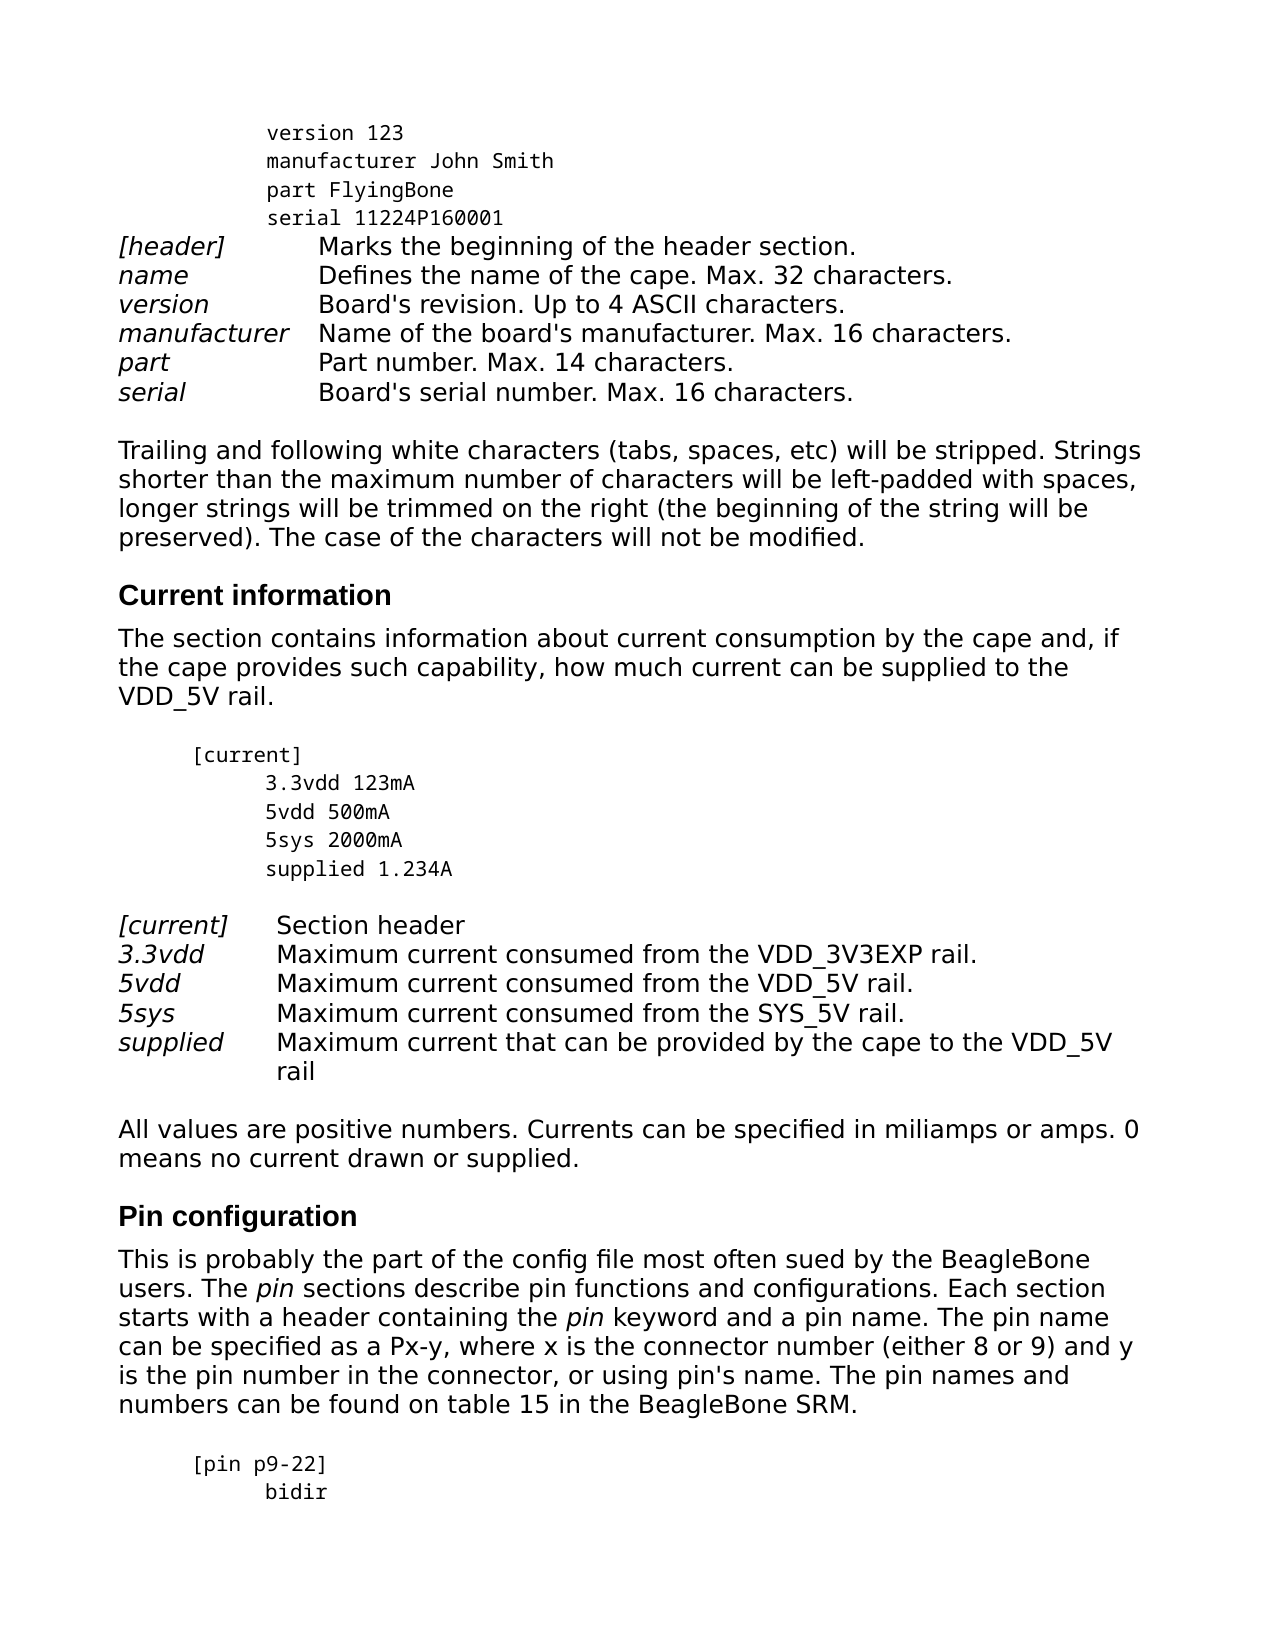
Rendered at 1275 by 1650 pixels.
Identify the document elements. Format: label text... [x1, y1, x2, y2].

text [current] [191, 740, 1157, 768]
table_cell serial [118, 378, 318, 407]
table_cell 5vdd [118, 970, 276, 999]
table_cell Part number. Max. 14 characters. [318, 349, 1157, 378]
table_cell 5sys [118, 999, 276, 1028]
text This is probably the part of the config file most often sued by the BeagleBone users. The pin sections describe pin functions and configurations. Each section starts with a header containing the pin keyword and a pin name. The pin name can be specified as a Px-y, where x is the connector number (either 8 or 9) and y is the pin number in the connector, or using pin's name. The pin names and numbers can be found on table 15 in the BeagleBone SRM. [118, 1245, 1157, 1420]
text manufacturer John Smith [193, 147, 1157, 175]
text 3.3vdd 123mA [191, 768, 1157, 797]
text version 123 [193, 118, 1157, 147]
table_cell Name of the board's manufacturer. Max. 16 characters. [318, 319, 1157, 348]
subtitle Current information [118, 578, 1157, 611]
text part FlyingBone [193, 175, 1157, 203]
table_cell Maximum current consumed from the SYS_5V rail. [276, 999, 1157, 1028]
text All values are positive numbers. Currents can be specified in miliamps or amps. 0 means no current drawn or supplied. [118, 1116, 1157, 1174]
text 5vdd 500mA [191, 797, 1157, 825]
text Trailing and following white characters (tabs, spaces, etc) will be stripped. Strings shorter than the maximum number of characters will be left-padded with spaces, longer strings will be trimmed on the right (the beginning of the string will be preserved). The case of the characters will not be modified. [118, 436, 1157, 553]
text bidir [191, 1477, 1157, 1506]
text supplied 1.234A [191, 854, 1157, 882]
table_cell Maximum current consumed from the VDD_5V rail. [276, 970, 1157, 999]
text serial 11224P160001 [193, 203, 1157, 232]
subtitle Pin configuration [118, 1199, 1157, 1232]
text 5sys 2000mA [191, 825, 1157, 854]
table_cell Board's serial number. Max. 16 characters. [318, 378, 1157, 407]
table_cell name [118, 261, 318, 290]
table_cell 3.3vdd [118, 941, 276, 970]
table_header [current] [118, 911, 276, 941]
table_header Section header [276, 911, 1157, 941]
table_cell Board's revision. Up to 4 ASCII characters. [318, 290, 1157, 319]
table_header [header] [118, 232, 318, 261]
text [pin p9-22] [191, 1449, 1157, 1477]
table_cell Maximum current consumed from the VDD_3V3EXP rail. [276, 941, 1157, 970]
table_cell manufacturer [118, 319, 318, 348]
table_cell supplied [118, 1028, 276, 1086]
table_cell Maximum current that can be provided by the cape to the VDD_5V rail [276, 1028, 1157, 1086]
table_cell Defines the name of the cape. Max. 32 characters. [318, 261, 1157, 290]
table_cell version [118, 290, 318, 319]
table_header Marks the beginning of the header section. [318, 232, 1157, 261]
table_cell part [118, 349, 318, 378]
text The section contains information about current consumption by the cape and, if the cape provides such capability, how much current can be supplied to the VDD_5V rail. [118, 624, 1157, 711]
